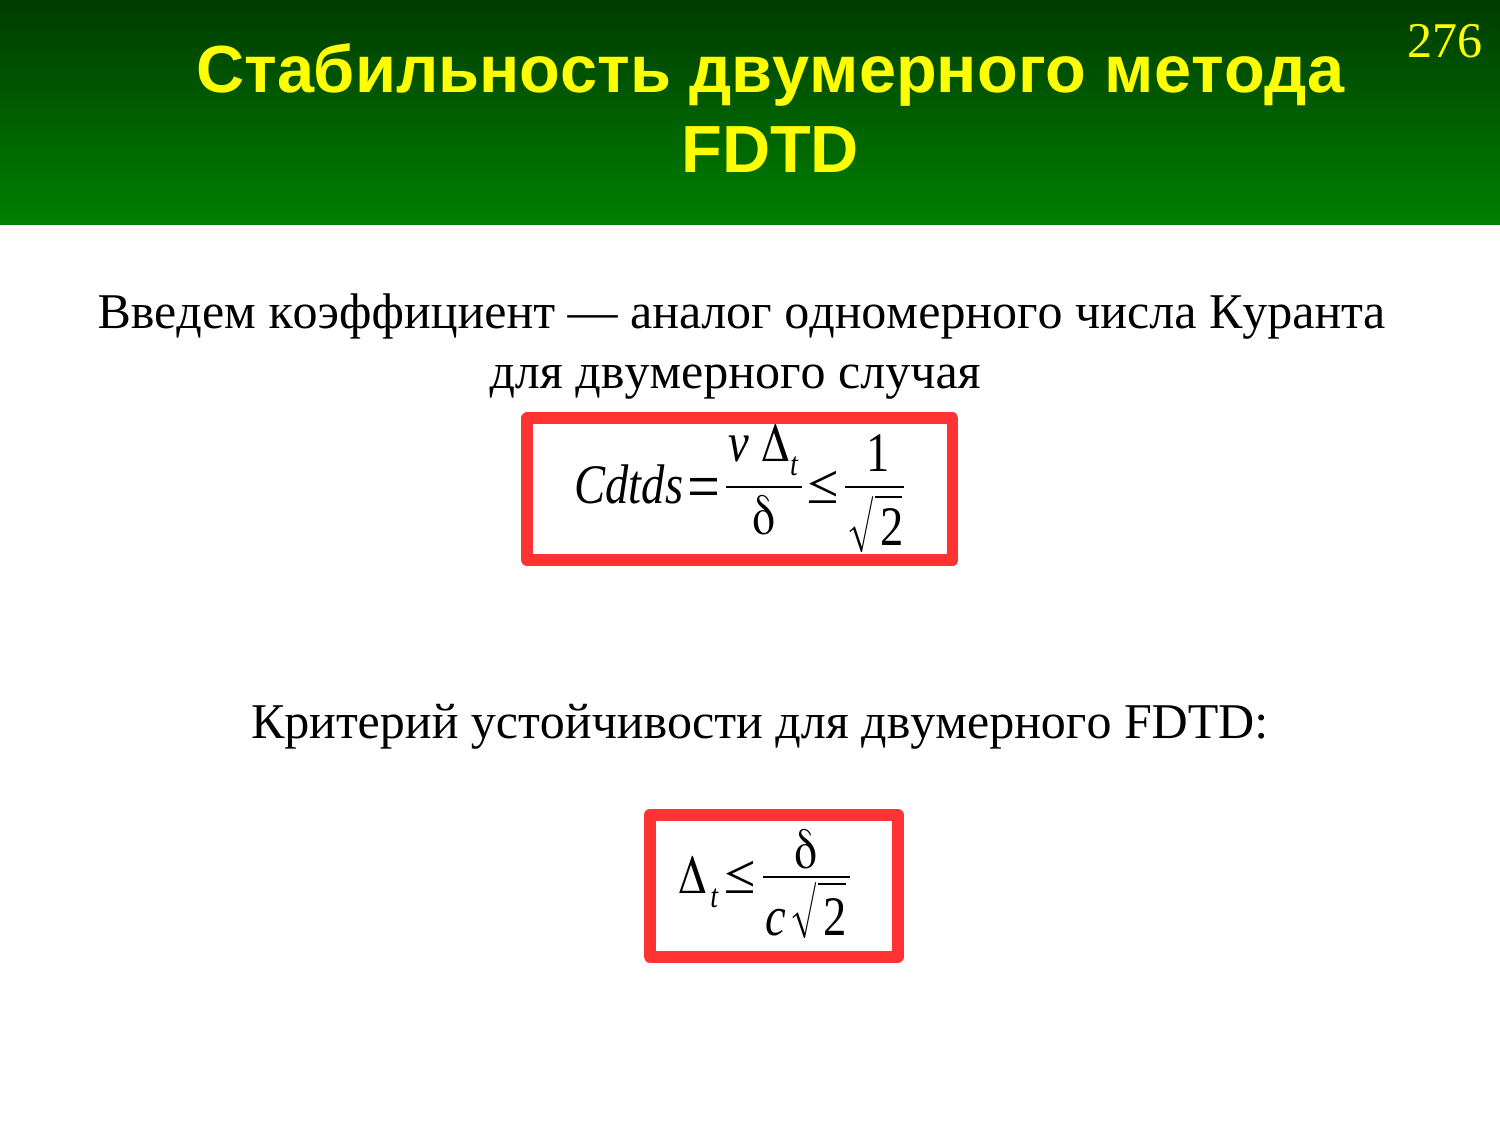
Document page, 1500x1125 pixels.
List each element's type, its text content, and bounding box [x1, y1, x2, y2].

text_box Критерий устойчивости для двумерного FDTD: [236, 681, 1284, 756]
chart [562, 424, 919, 554]
title Стабильность двумерного метода FDTD [100, 7, 1441, 204]
text_box Введем коэффициент — аналог одномерного числа Куранта для двумерного случая [82, 271, 1401, 407]
chart [666, 826, 863, 948]
